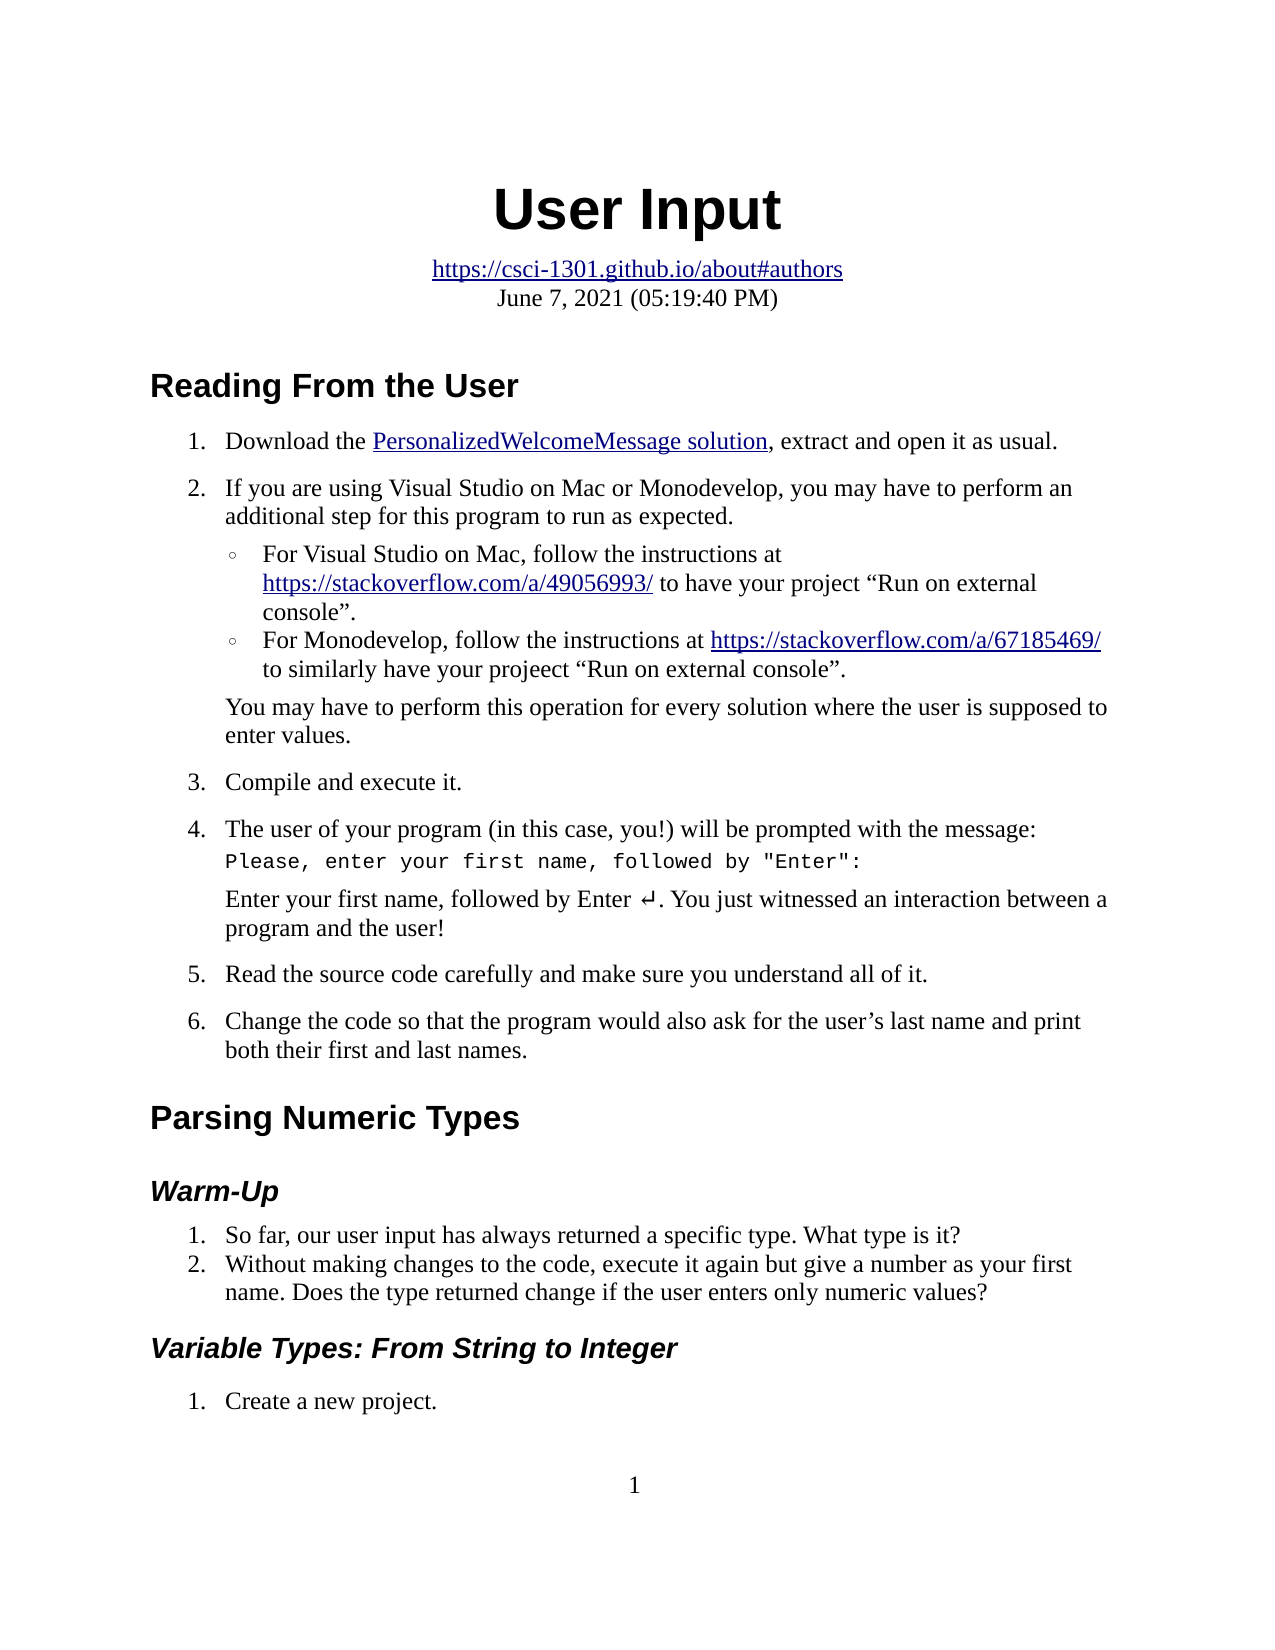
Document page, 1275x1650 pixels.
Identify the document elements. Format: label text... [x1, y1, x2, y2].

subtitle Warm-Up [150, 1174, 1125, 1207]
list Change the code so that the program would also ask for the user’s last name and print both their first and last names. [187, 1006, 1125, 1064]
list So far, our user input has always returned a specific type. What type is it? [187, 1220, 1125, 1249]
list Create a new project. [187, 1386, 1125, 1415]
list Download the PersonalizedWelcomeMessage solution, extract and open it as usual. [187, 426, 1125, 455]
list Without making changes to the code, execute it again but give a number as your first name. Does the type returned change if the user enters only numeric values? [187, 1249, 1125, 1306]
list Please, enter your first name, followed by "Enter": [187, 852, 1125, 875]
subtitle Variable Types: From String to Integer [150, 1331, 1125, 1365]
list Read the source code carefully and make sure you understand all of it. [187, 959, 1125, 988]
text June 7, 2021 (05:19:40 PM) [150, 283, 1125, 312]
list Compile and execute it. [187, 767, 1125, 796]
list For Visual Studio on Mac, follow the instructions at https://stackoverflow.com/a/49056993/ to have your project “Run on external console”. [225, 539, 1125, 625]
text https://csci-1301.github.io/about#authors [150, 254, 1125, 283]
list You may have to perform this operation for every solution where the user is supposed to enter values. [187, 692, 1125, 749]
list The user of your program (in this case, you!) will be prompted with the message: [187, 814, 1125, 843]
subtitle Reading From the User [150, 366, 1125, 404]
list If you are using Visual Studio on Mac or Monodevelop, you may have to perform an additional step for this program to run as expected. [187, 473, 1125, 530]
title User Input [150, 175, 1125, 242]
list Enter your first name, followed by Enter ↵. You just witnessed an interaction between a program and the user! [187, 884, 1125, 942]
subtitle Parsing Numeric Types [150, 1098, 1125, 1136]
list For Monodevelop, follow the instructions at https://stackoverflow.com/a/67185469/ to similarly have your projeect “Run on external console”. [225, 625, 1125, 683]
